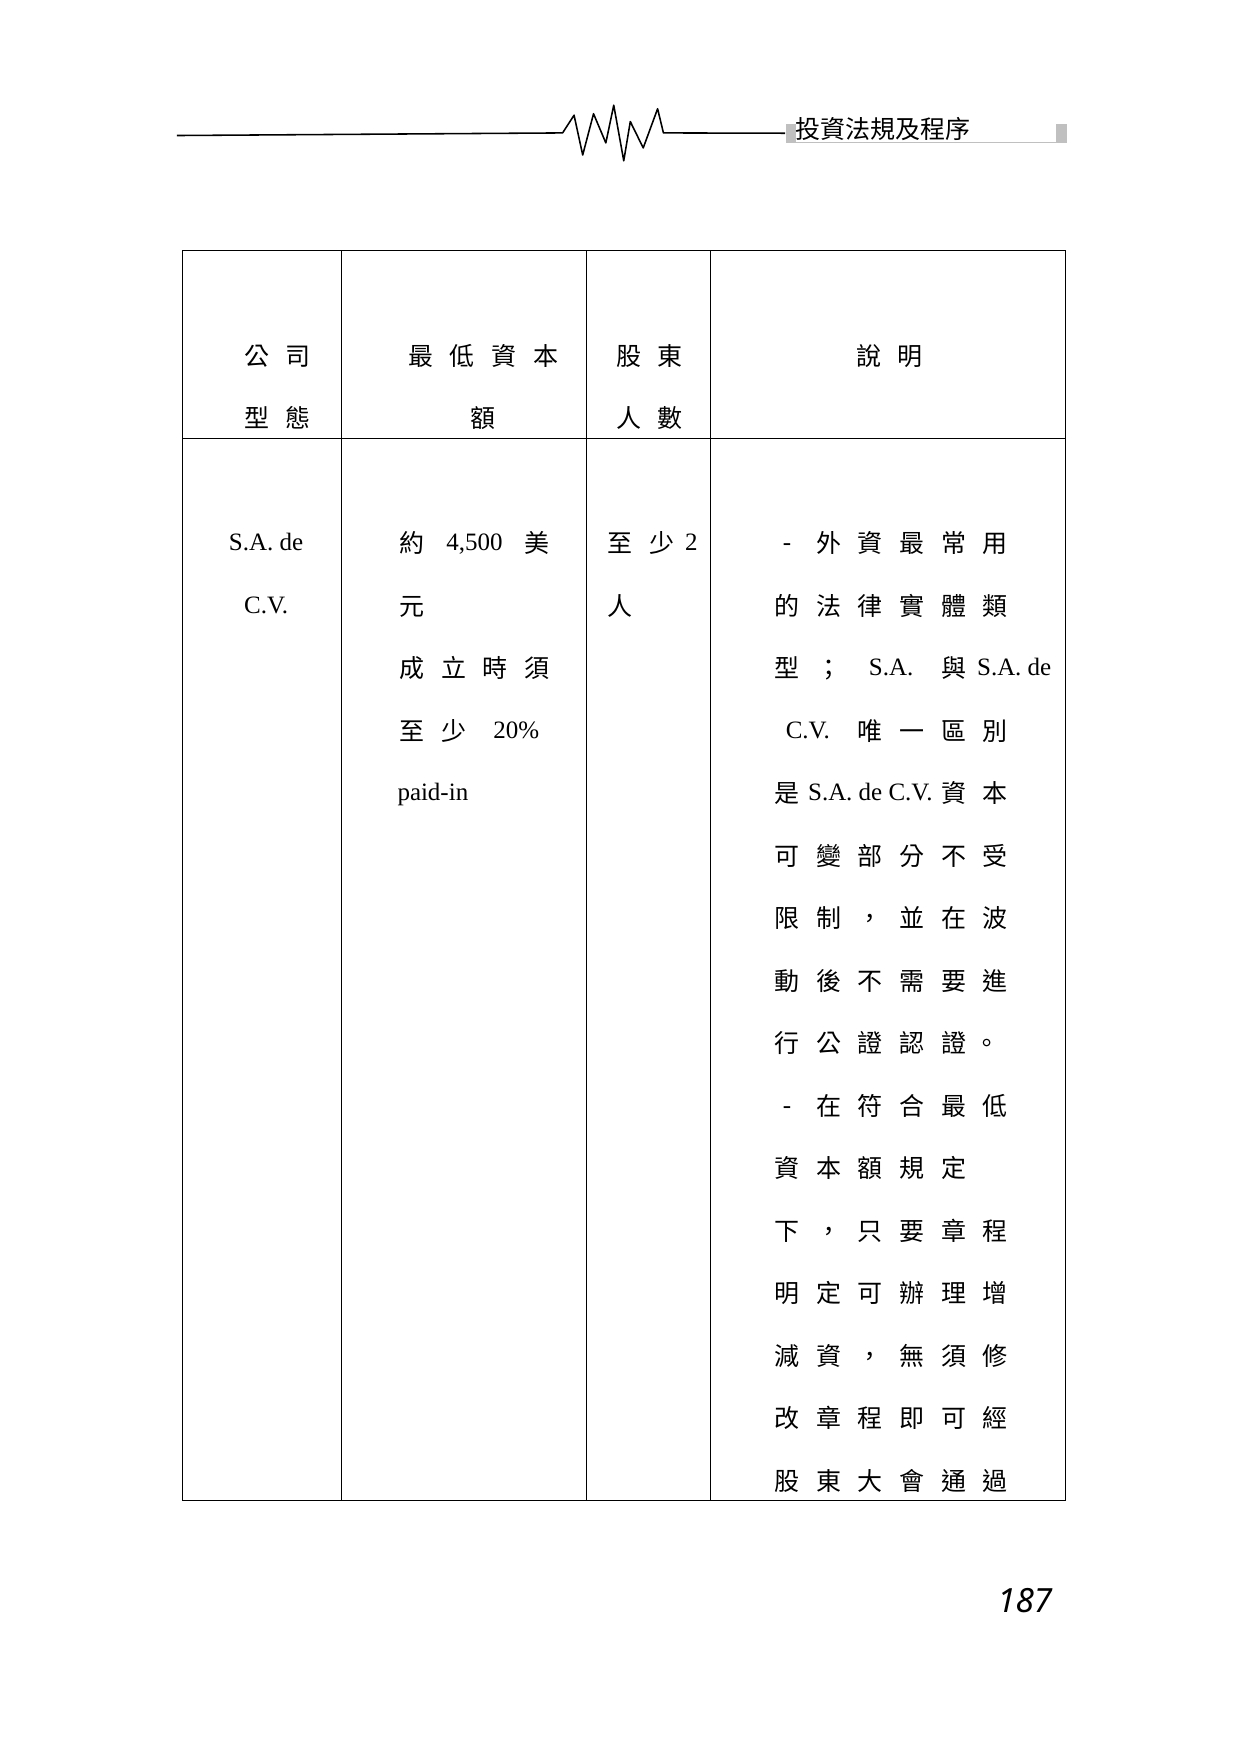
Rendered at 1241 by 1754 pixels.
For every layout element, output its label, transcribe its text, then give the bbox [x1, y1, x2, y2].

table_header 股東人數 [587, 251, 710, 438]
table_cell S.A. de C.V. [183, 439, 341, 1500]
table_cell 約4,500美元 成立時須至少20% paid-in [342, 439, 586, 1500]
table_cell 至少2人 [587, 439, 710, 1500]
table_header 公司型態 [183, 251, 341, 438]
table_header 說明 [711, 251, 1065, 438]
table_header 最低資本額 [342, 251, 586, 438]
table_cell -外資最常用的法律實體類型；S.A.與S.A. de C.V.唯一區別是S.A. de C.V.資本可變部分不受限制，並在波動後不需要進行公證認證。 -在符合最低資本額規定下，只要章程明定可辦理增減資，無須修改章程即可經股東大會通過 [711, 439, 1065, 1500]
